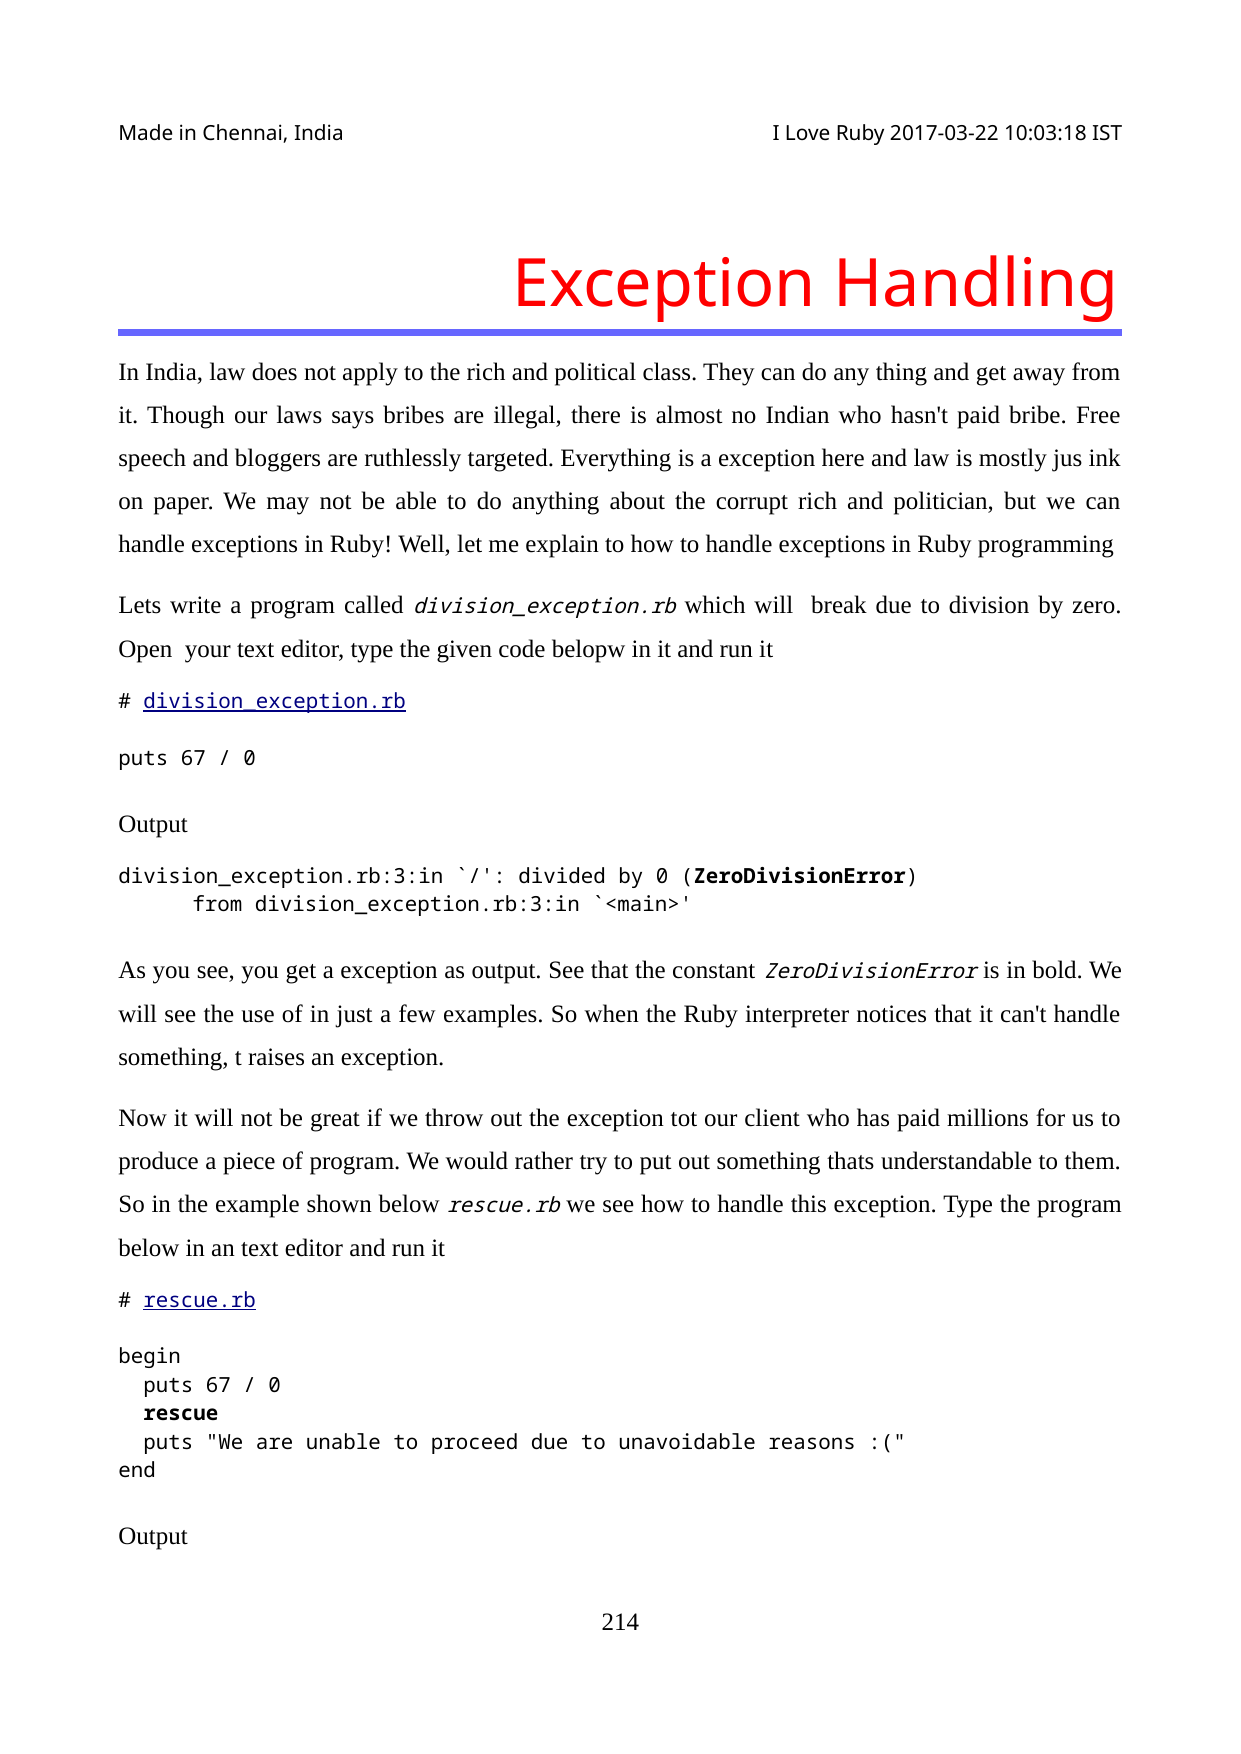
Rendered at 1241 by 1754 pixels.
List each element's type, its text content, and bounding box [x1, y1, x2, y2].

text Output [118, 1521, 1122, 1550]
text As you see, you get a exception as output. See that the constant ZeroDivisionError is in bold. We will see the use of in just a few examples. So when the Ruby interpreter notices that it can't handle something, t raises an exception. [118, 955, 1122, 1071]
text division_exception.rb:3:in `/': divided by 0 (ZeroDivisionError) [118, 861, 1122, 889]
text # division_exception.rb [118, 686, 1122, 714]
text Lets write a program called division_exception.rb which will break due to division by zero. Open your text editor, type the given code belopw in it and run it [118, 590, 1122, 663]
text rescue [118, 1398, 1122, 1427]
text Now it will not be great if we throw out the exception tot our client who has paid millions for us to produce a piece of program. We would rather try to put out something thats understandable to them. So in the example shown below rescue.rb we see how to handle this exception. Type the program below in an text editor and run it [118, 1103, 1122, 1262]
text Output [118, 809, 1122, 837]
text begin [118, 1342, 1122, 1370]
text puts 67 / 0 [118, 743, 1122, 771]
text puts 67 / 0 [118, 1370, 1122, 1398]
text from division_exception.rb:3:in `<main>' [118, 889, 1122, 918]
text # rescue.rb [118, 1285, 1122, 1313]
subtitle Exception Handling [118, 233, 1122, 329]
text end [118, 1455, 1122, 1484]
text In India, law does not apply to the rich and political class. They can do any thing and get away from it. Though our laws says bribes are illegal, there is almost no Indian who hasn't paid bribe. Free speech and bloggers are ruthlessly targeted. Everything is a exception here and law is mostly jus ink on paper. We may not be able to do anything about the corrupt rich and politician, but we can handle exceptions in Ruby! Well, let me explain to how to handle exceptions in Ruby programming [118, 357, 1122, 558]
text puts "We are unable to proceed due to unavoidable reasons :(" [118, 1427, 1122, 1455]
